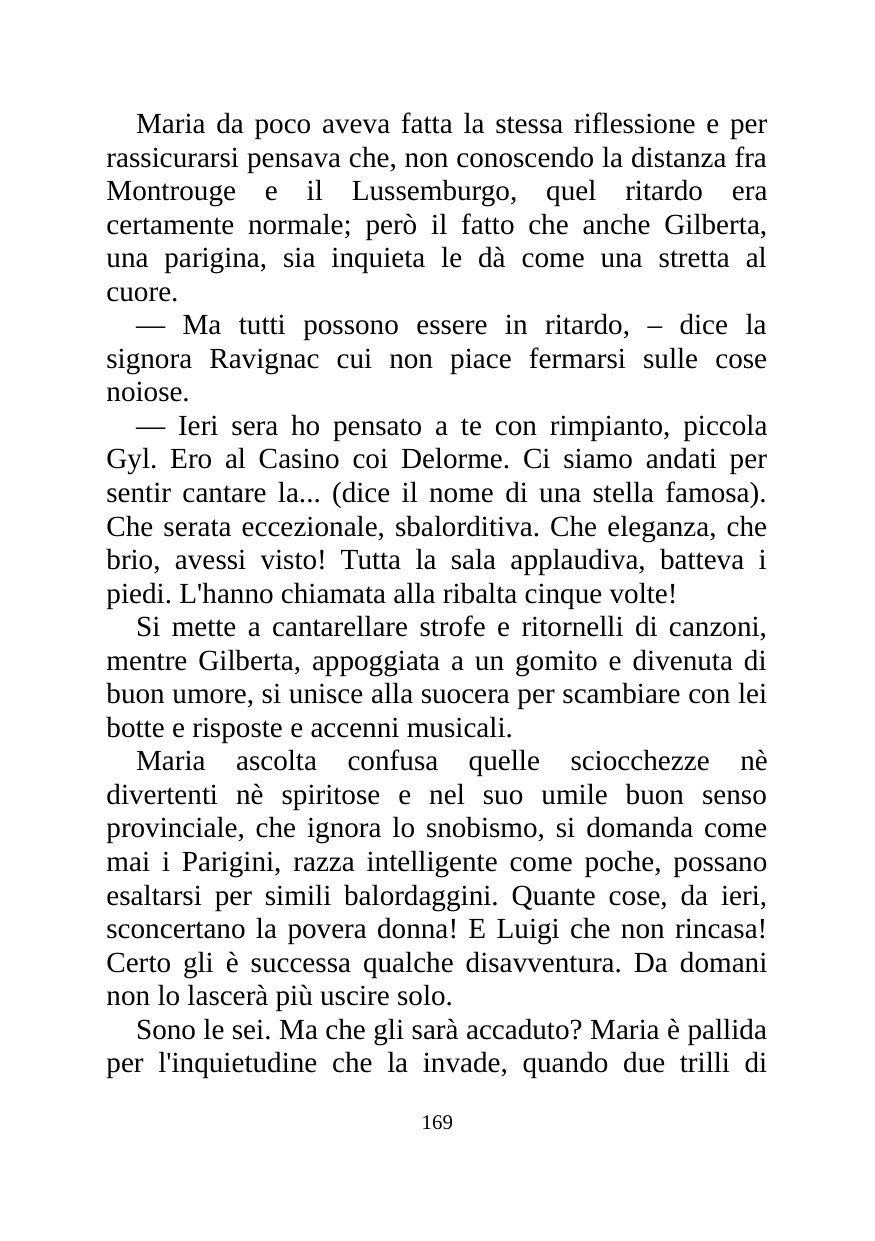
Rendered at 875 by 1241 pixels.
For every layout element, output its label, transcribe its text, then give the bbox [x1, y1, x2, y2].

text — Ma tutti possono essere in ritardo, – dice la signora Ravignac cui non piace fermarsi sulle cose noiose. [106, 307, 768, 408]
text — Ieri sera ho pensato a te con rimpianto, piccola Gyl. Ero al Casino coi Delorme. Ci siamo andati per sentir cantare la... (dice il nome di una stella famosa). Che serata eccezionale, sbalorditiva. Che eleganza, che brio, avessi visto! Tutta la sala applaudiva, batteva i piedi. L'hanno chiamata alla ribalta cinque volte! [106, 408, 768, 609]
text Si mette a cantarellare strofe e ritornelli di canzoni, mentre Gilberta, appoggiata a un gomito e divenuta di buon umore, si unisce alla suocera per scambiare con lei botte e risposte e accenni musicali. [106, 609, 768, 743]
text Sono le sei. Ma che gli sarà accaduto? Maria è pallida per l'inquietudine che la invade, quando due trilli di [106, 1012, 768, 1079]
text Maria da poco aveva fatta la stessa riflessione e per rassicurarsi pensava che, non conoscendo la distanza fra Montrouge e il Lussemburgo, quel ritardo era certamente normale; però il fatto che anche Gilberta, una parigina, sia inquieta le dà come una stretta al cuore. [106, 106, 768, 307]
text Maria ascolta confusa quelle sciocchezze nè divertenti nè spiritose e nel suo umile buon senso provinciale, che ignora lo snobismo, si domanda come mai i Parigini, razza intelligente come poche, possano esaltarsi per simili balordaggini. Quante cose, da ieri, sconcertano la povera donna! E Luigi che non rincasa! Certo gli è successa qualche disavventura. Da domani non lo lascerà più uscire solo. [106, 743, 768, 1012]
